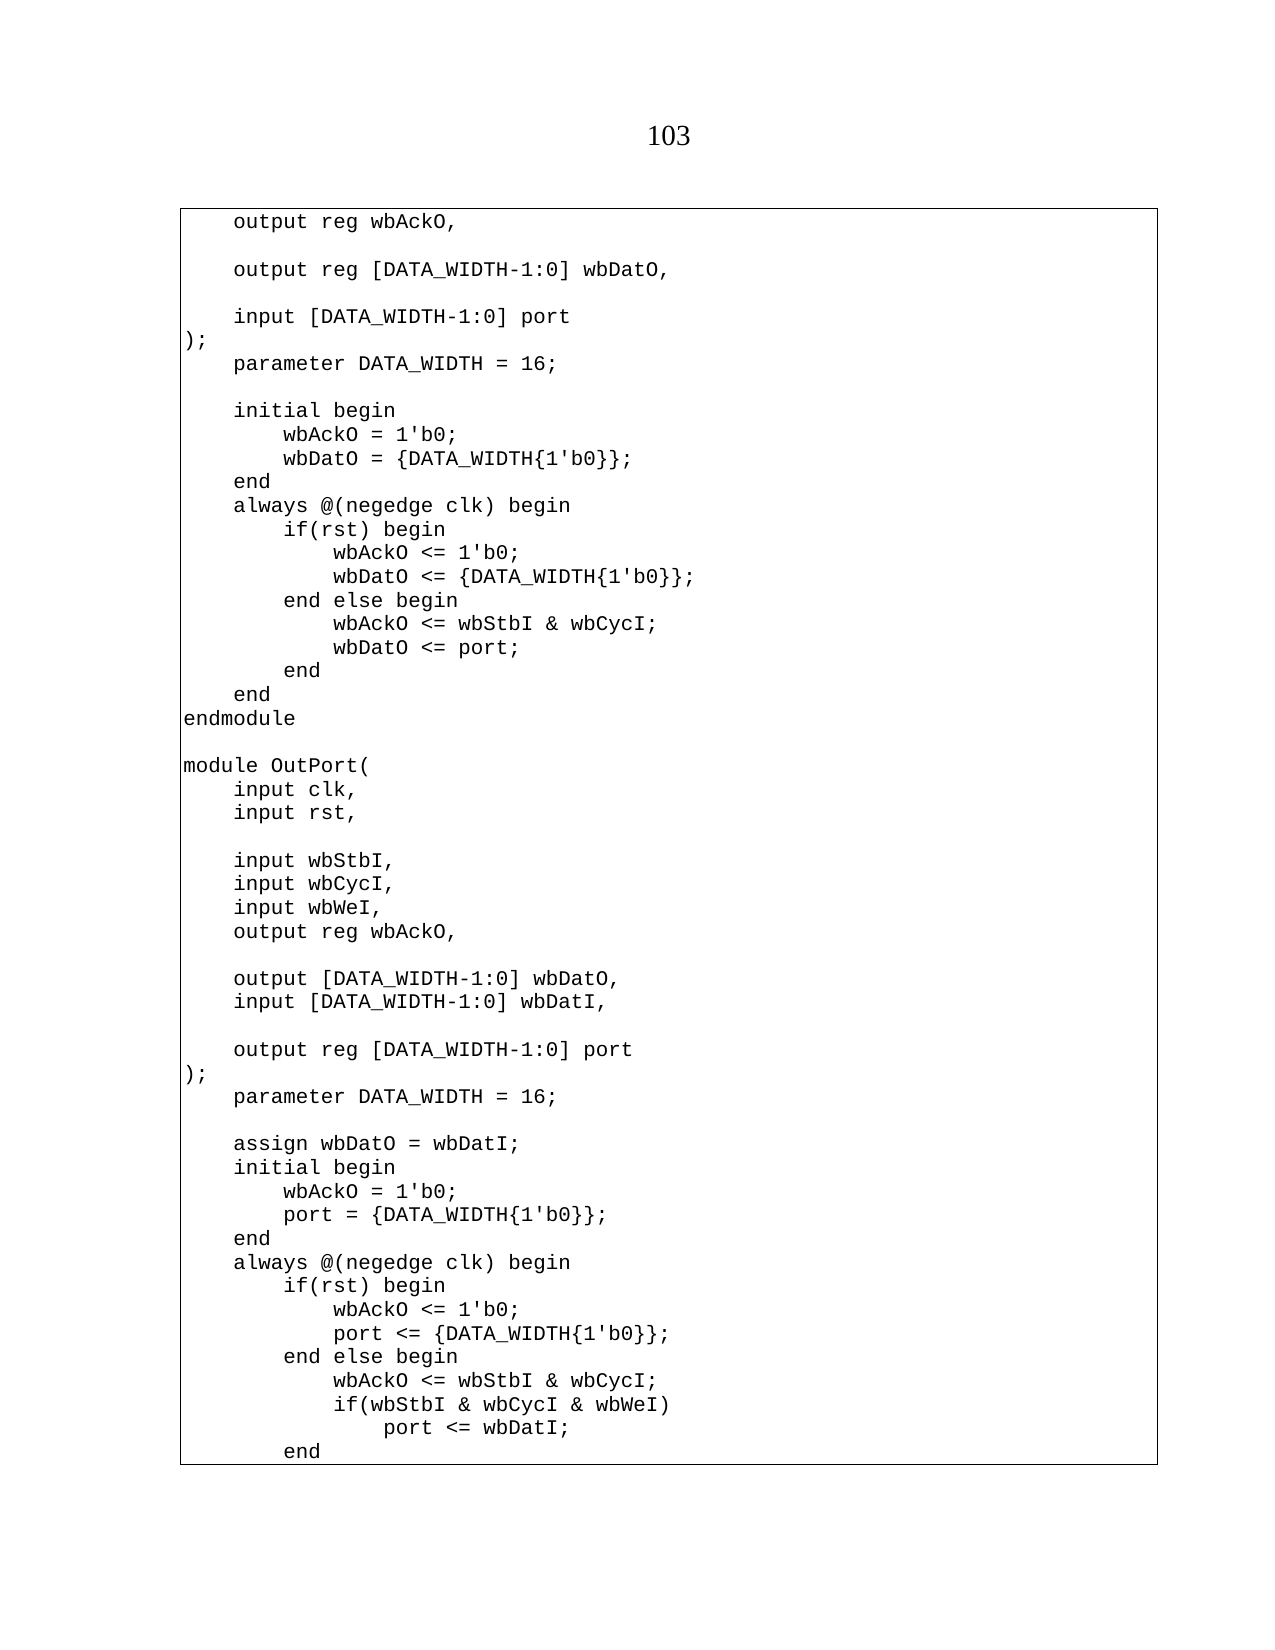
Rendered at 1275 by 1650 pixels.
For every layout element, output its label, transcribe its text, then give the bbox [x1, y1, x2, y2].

text wbAckO <= 1'b0; [181, 539, 1157, 563]
text wbAckO <= 1'b0; [181, 1296, 1157, 1319]
text input rst, [181, 799, 1157, 826]
text input wbWeI, [181, 894, 1157, 917]
text ); [181, 326, 1157, 350]
text if(rst) begin [181, 516, 1157, 539]
text wbDatO = {DATA_WIDTH{1'b0}}; [181, 444, 1157, 468]
text wbAckO = 1'b0; [181, 421, 1157, 444]
text output reg [DATA_WIDTH-1:0] wbDatO, [181, 255, 1157, 282]
text end [181, 1438, 1157, 1464]
text initial begin [181, 397, 1157, 421]
text wbDatO <= port; [181, 634, 1157, 657]
text end [181, 1225, 1157, 1248]
text end [181, 657, 1157, 681]
text always @(negedge clk) begin [181, 492, 1157, 516]
text parameter DATA_WIDTH = 16; [181, 1083, 1157, 1110]
text always @(negedge clk) begin [181, 1248, 1157, 1272]
text input [DATA_WIDTH-1:0] wbDatI, [181, 988, 1157, 1015]
text output [DATA_WIDTH-1:0] wbDatO, [181, 965, 1157, 988]
text endmodule [181, 705, 1157, 731]
text end [181, 681, 1157, 705]
text port = {DATA_WIDTH{1'b0}}; [181, 1201, 1157, 1225]
text assign wbDatO = wbDatI; [181, 1130, 1157, 1154]
text parameter DATA_WIDTH = 16; [181, 350, 1157, 377]
text module OutPort( [181, 752, 1157, 776]
text input [DATA_WIDTH-1:0] port [181, 303, 1157, 326]
text input wbStbI, [181, 847, 1157, 870]
text port <= wbDatI; [181, 1414, 1157, 1438]
text end [181, 468, 1157, 492]
text output reg wbAckO, [181, 209, 1157, 235]
text if(wbStbI & wbCycI & wbWeI) [181, 1390, 1157, 1414]
text end else begin [181, 586, 1157, 610]
text input clk, [181, 776, 1157, 799]
text port <= {DATA_WIDTH{1'b0}}; [181, 1319, 1157, 1343]
text output reg wbAckO, [181, 917, 1157, 944]
text ); [181, 1059, 1157, 1083]
text wbAckO = 1'b0; [181, 1178, 1157, 1201]
text initial begin [181, 1154, 1157, 1178]
text output reg [DATA_WIDTH-1:0] port [181, 1036, 1157, 1059]
text wbAckO <= wbStbI & wbCycI; [181, 1367, 1157, 1390]
text wbDatO <= {DATA_WIDTH{1'b0}}; [181, 563, 1157, 586]
text end else begin [181, 1343, 1157, 1367]
text wbAckO <= wbStbI & wbCycI; [181, 610, 1157, 634]
text input wbCycI, [181, 870, 1157, 894]
text if(rst) begin [181, 1272, 1157, 1296]
